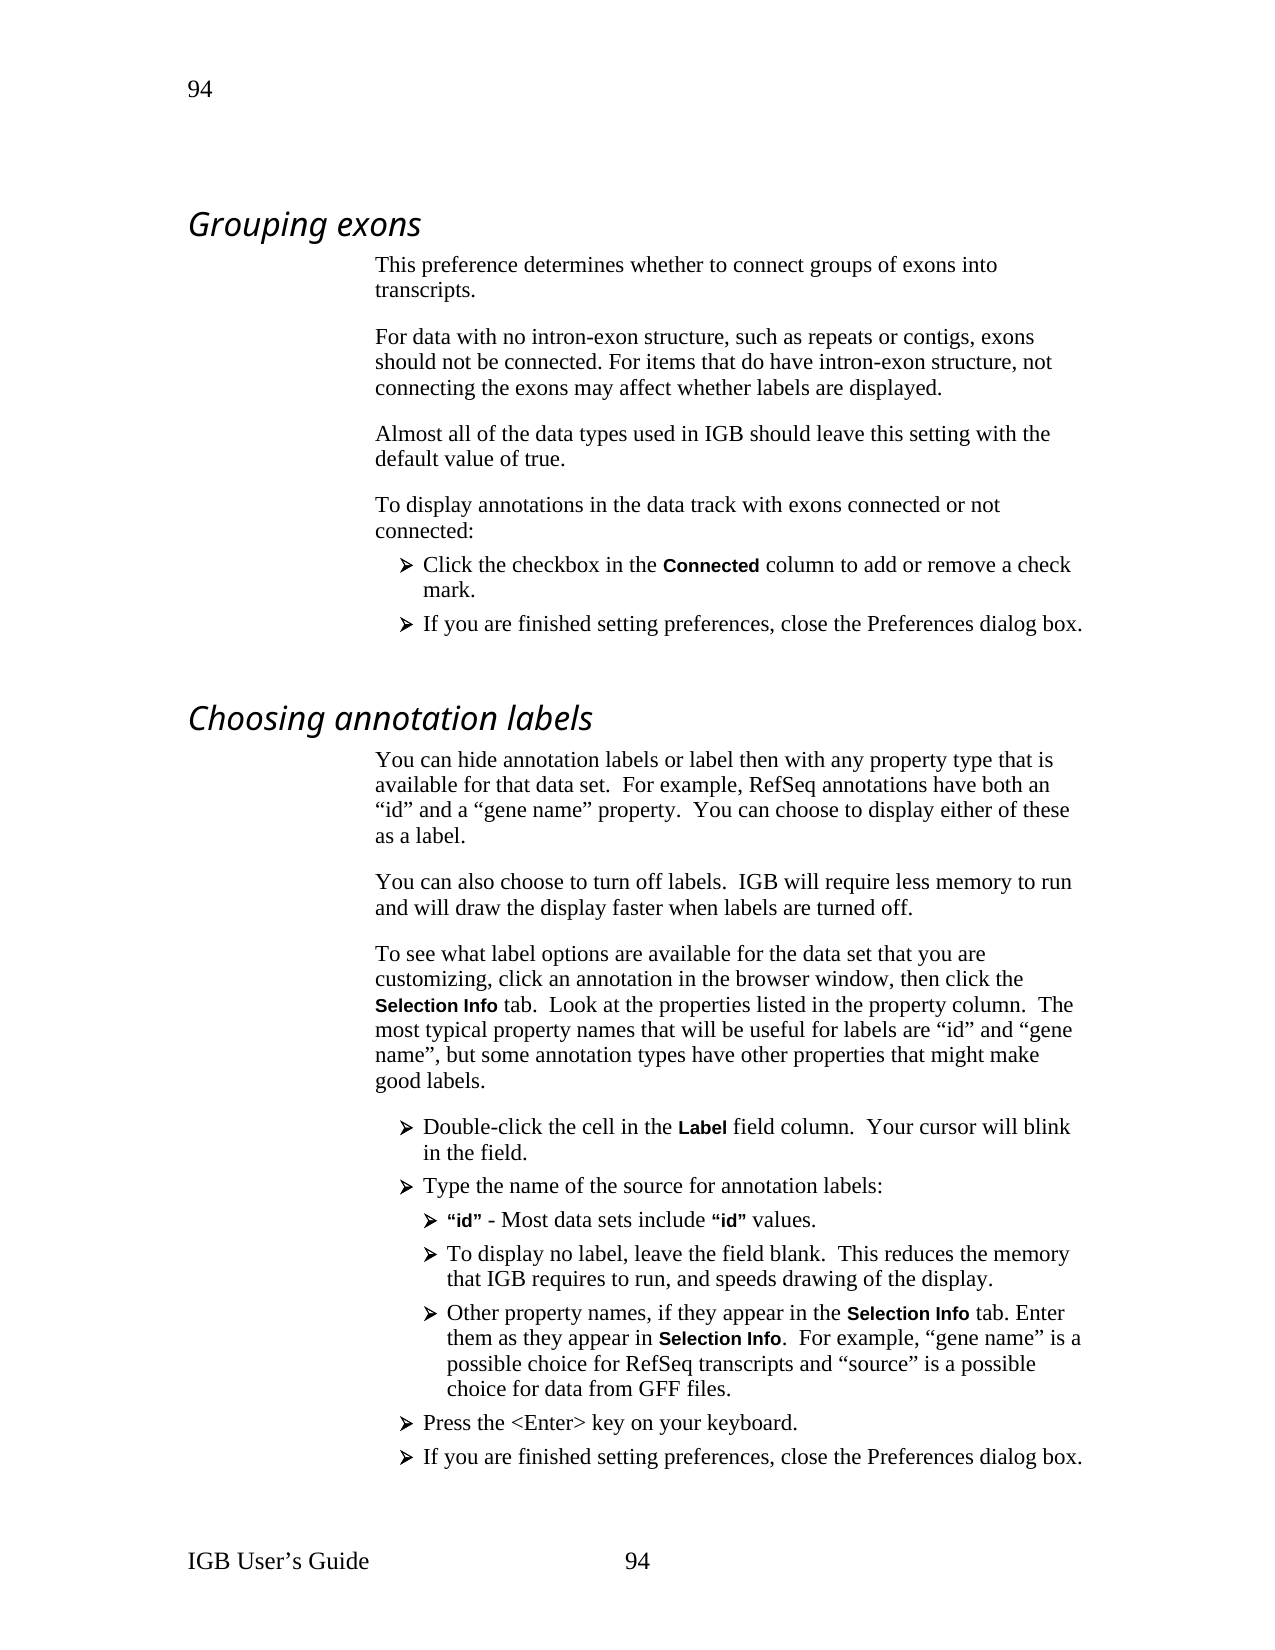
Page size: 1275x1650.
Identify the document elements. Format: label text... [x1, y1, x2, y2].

text You can also choose to turn off labels. IGB will require less memory to run and will draw the display faster when labels are turned off. [375, 869, 1087, 920]
list Other property names, if they appear in the Selection Info tab. Enter them as they appear in Selection Info. For example, “gene name” is a possible choice for RefSeq transcripts and “source” is a possible choice for data from GFF files. [423, 1300, 1087, 1402]
list If you are finished setting preferences, close the Preferences dialog box. [399, 611, 1087, 636]
text To see what label options are available for the data set that you are customizing, click an annotation in the browser window, then click the Selection Info tab. Look at the properties listed in the property column. The most typical property names that will be useful for labels are “id” and “gene name”, but some annotation types have other properties that might make good labels. [375, 941, 1087, 1093]
list Press the <Enter> key on your keyboard. [399, 1410, 1087, 1435]
subtitle Grouping exons [187, 200, 1087, 246]
text To display annotations in the data track with exons connected or not connected: [375, 492, 1087, 543]
list To display no label, leave the field blank. This reduces the memory that IGB requires to run, and speeds drawing of the display. [423, 1241, 1087, 1292]
list Click the checkbox in the Connected column to add or remove a check mark. [399, 552, 1087, 602]
text For data with no intron-exon structure, such as repeats or contigs, exons should not be connected. For items that do have intron-exon structure, not connecting the exons may affect whether labels are displayed. [375, 324, 1087, 400]
list Type the name of the source for annotation labels: [399, 1173, 1087, 1199]
list Double-click the cell in the Label field column. Your cursor will blink in the field. [399, 1114, 1087, 1165]
list “id” - Most data sets include “id” values. [423, 1207, 1087, 1232]
text This preference determines whether to connect groups of exons into transcripts. [375, 252, 1087, 303]
list If you are finished setting preferences, close the Preferences dialog box. [399, 1444, 1087, 1469]
subtitle Choosing annotation labels [187, 695, 1087, 740]
text Almost all of the data types used in IGB should leave this setting with the default value of true. [375, 421, 1087, 472]
text You can hide annotation labels or label then with any property type that is available for that data set. For example, RefSeq annotations have both an “id” and a “gene name” property. You can choose to display either of these as a label. [375, 747, 1087, 848]
